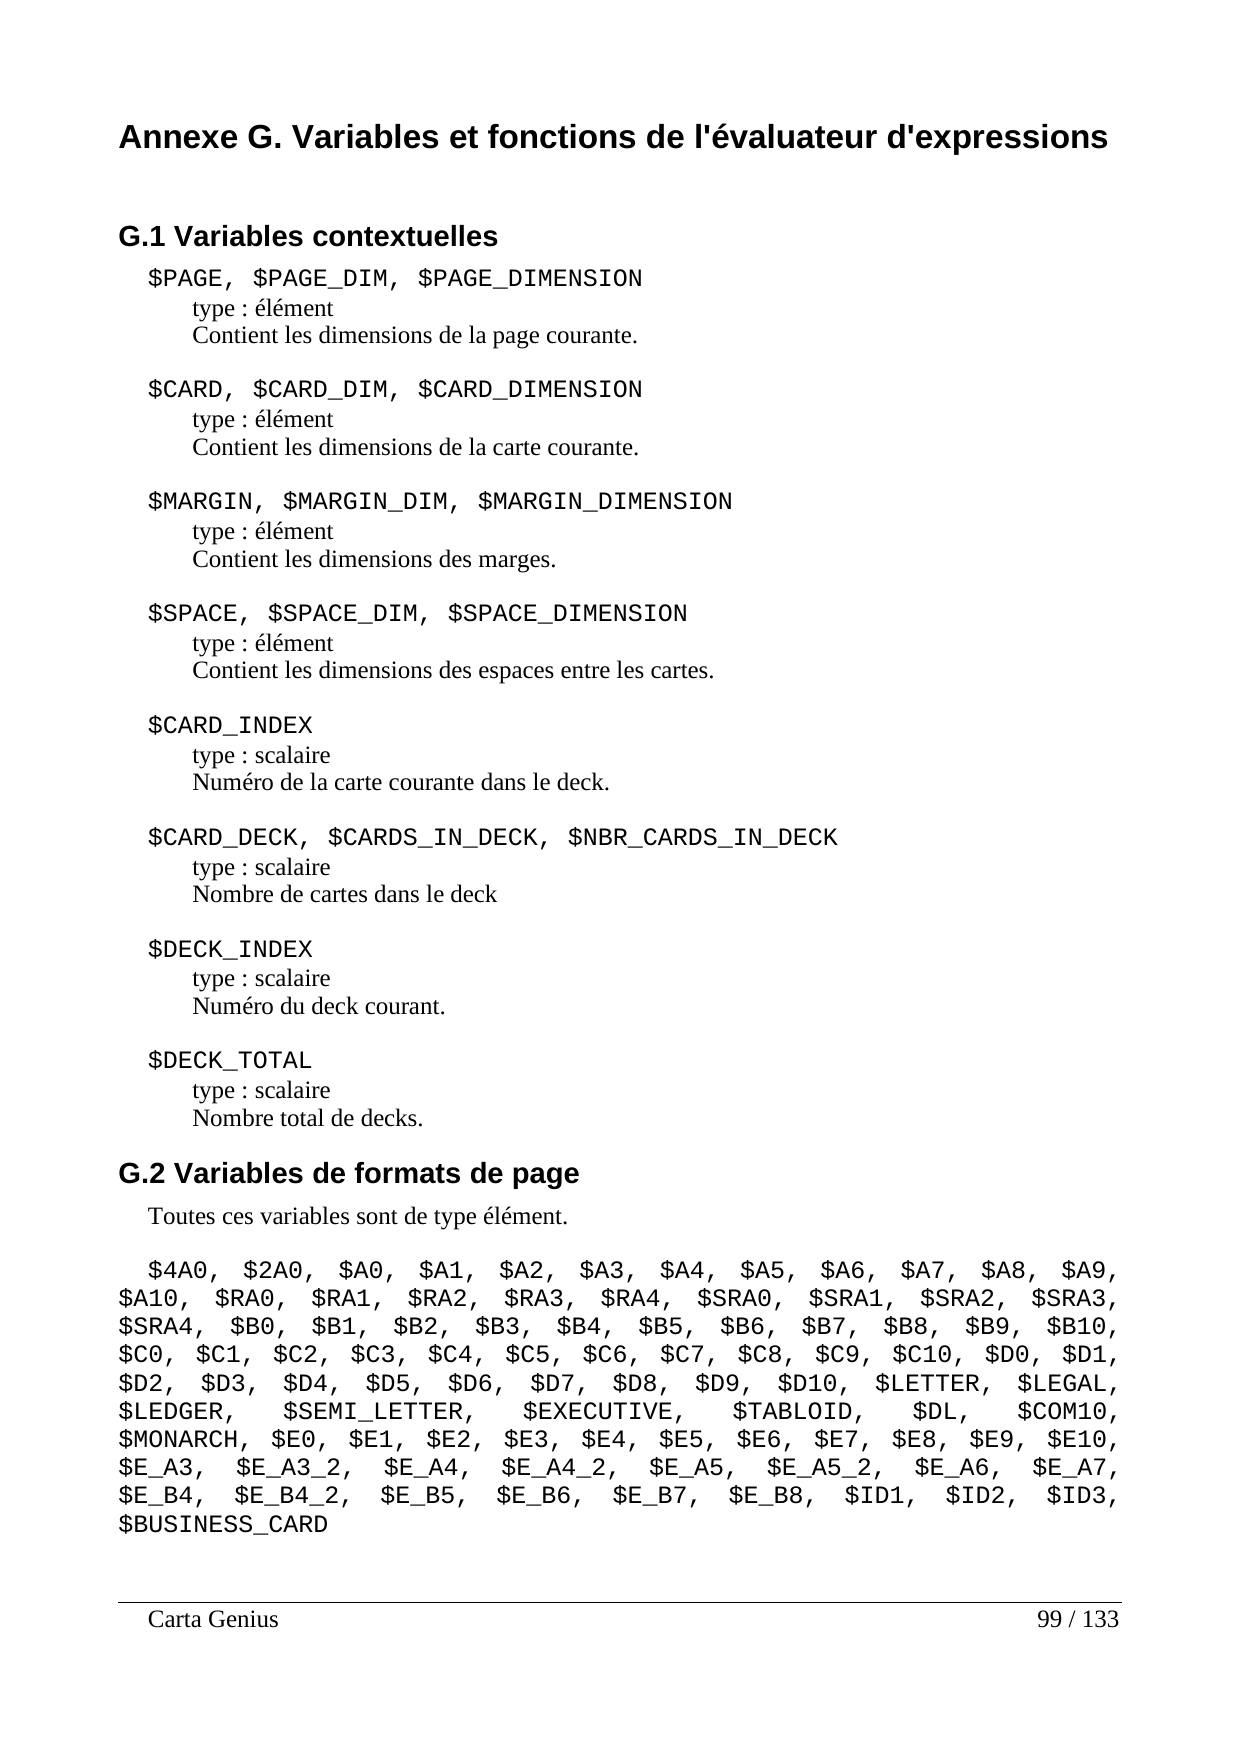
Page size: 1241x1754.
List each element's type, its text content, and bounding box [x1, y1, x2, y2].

subtitle G.2 Variables de formats de page [118, 1157, 1122, 1189]
text $PAGE, $PAGE_DIM, $PAGE_DIMENSION [118, 266, 1122, 294]
subtitle Variables et fonctions de l'évaluateur d'expressions [118, 118, 1122, 155]
text Nombre de cartes dans le deck [118, 880, 1122, 908]
text type : élément [118, 405, 1122, 433]
text $CARD_INDEX [118, 712, 1122, 741]
text Contient les dimensions de la carte courante. [118, 433, 1122, 461]
text Nombre total de decks. [118, 1104, 1122, 1132]
text type : élément [118, 629, 1122, 657]
text $DECK_TOTAL [118, 1048, 1122, 1076]
text Contient les dimensions de la page courante. [118, 321, 1122, 349]
text type : scalaire [118, 741, 1122, 768]
text type : scalaire [118, 1076, 1122, 1104]
text Contient les dimensions des espaces entre les cartes. [118, 657, 1122, 684]
text type : scalaire [118, 964, 1122, 992]
text Numéro de la carte courante dans le deck. [118, 768, 1122, 796]
text $SPACE, $SPACE_DIM, $SPACE_DIMENSION [118, 601, 1122, 629]
text Contient les dimensions des marges. [118, 545, 1122, 572]
text $CARD, $CARD_DIM, $CARD_DIMENSION [118, 377, 1122, 405]
text Toutes ces variables sont de type élément. [118, 1202, 1122, 1230]
text type : élément [118, 294, 1122, 321]
text type : scalaire [118, 853, 1122, 880]
subtitle G.1 Variables contextuelles [118, 220, 1122, 253]
text $MARGIN, $MARGIN_DIM, $MARGIN_DIMENSION [118, 489, 1122, 517]
text $CARD_DECK, $CARDS_IN_DECK, $NBR_CARDS_IN_DECK [118, 824, 1122, 853]
text $4A0, $2A0, $A0, $A1, $A2, $A3, $A4, $A5, $A6, $A7, $A8, $A9, $A10, $RA0, $RA1, $RA2, $RA3, $RA4, $SRA0, $SRA1, $SRA2, $SRA3, $SRA4, $B0, $B1, $B2, $B3, $B4, $B5, $B6, $B7, $B8, $B9, $B10, $C0, $C1, $C2, $C3, $C4, $C5, $C6, $C7, $C8, $C9, $C10, $D0, $D1, $D2, $D3, $D4, $D5, $D6, $D7, $D8, $D9, $D10, $LETTER, $LEGAL, $LEDGER, $SEMI_LETTER, $EXECUTIVE, $TABLOID, $DL, $COM10, $MONARCH, $E0, $E1, $E2, $E3, $E4, $E5, $E6, $E7, $E8, $E9, $E10, $E_A3, $E_A3_2, $E_A4, $E_A4_2, $E_A5, $E_A5_2, $E_A6, $E_A7, $E_B4, $E_B4_2, $E_B5, $E_B6, $E_B7, $E_B8, $ID1, $ID2, $ID3, $BUSINESS_CARD [118, 1257, 1122, 1540]
text $DECK_INDEX [118, 936, 1122, 964]
text Numéro du deck courant. [118, 992, 1122, 1020]
text type : élément [118, 517, 1122, 545]
